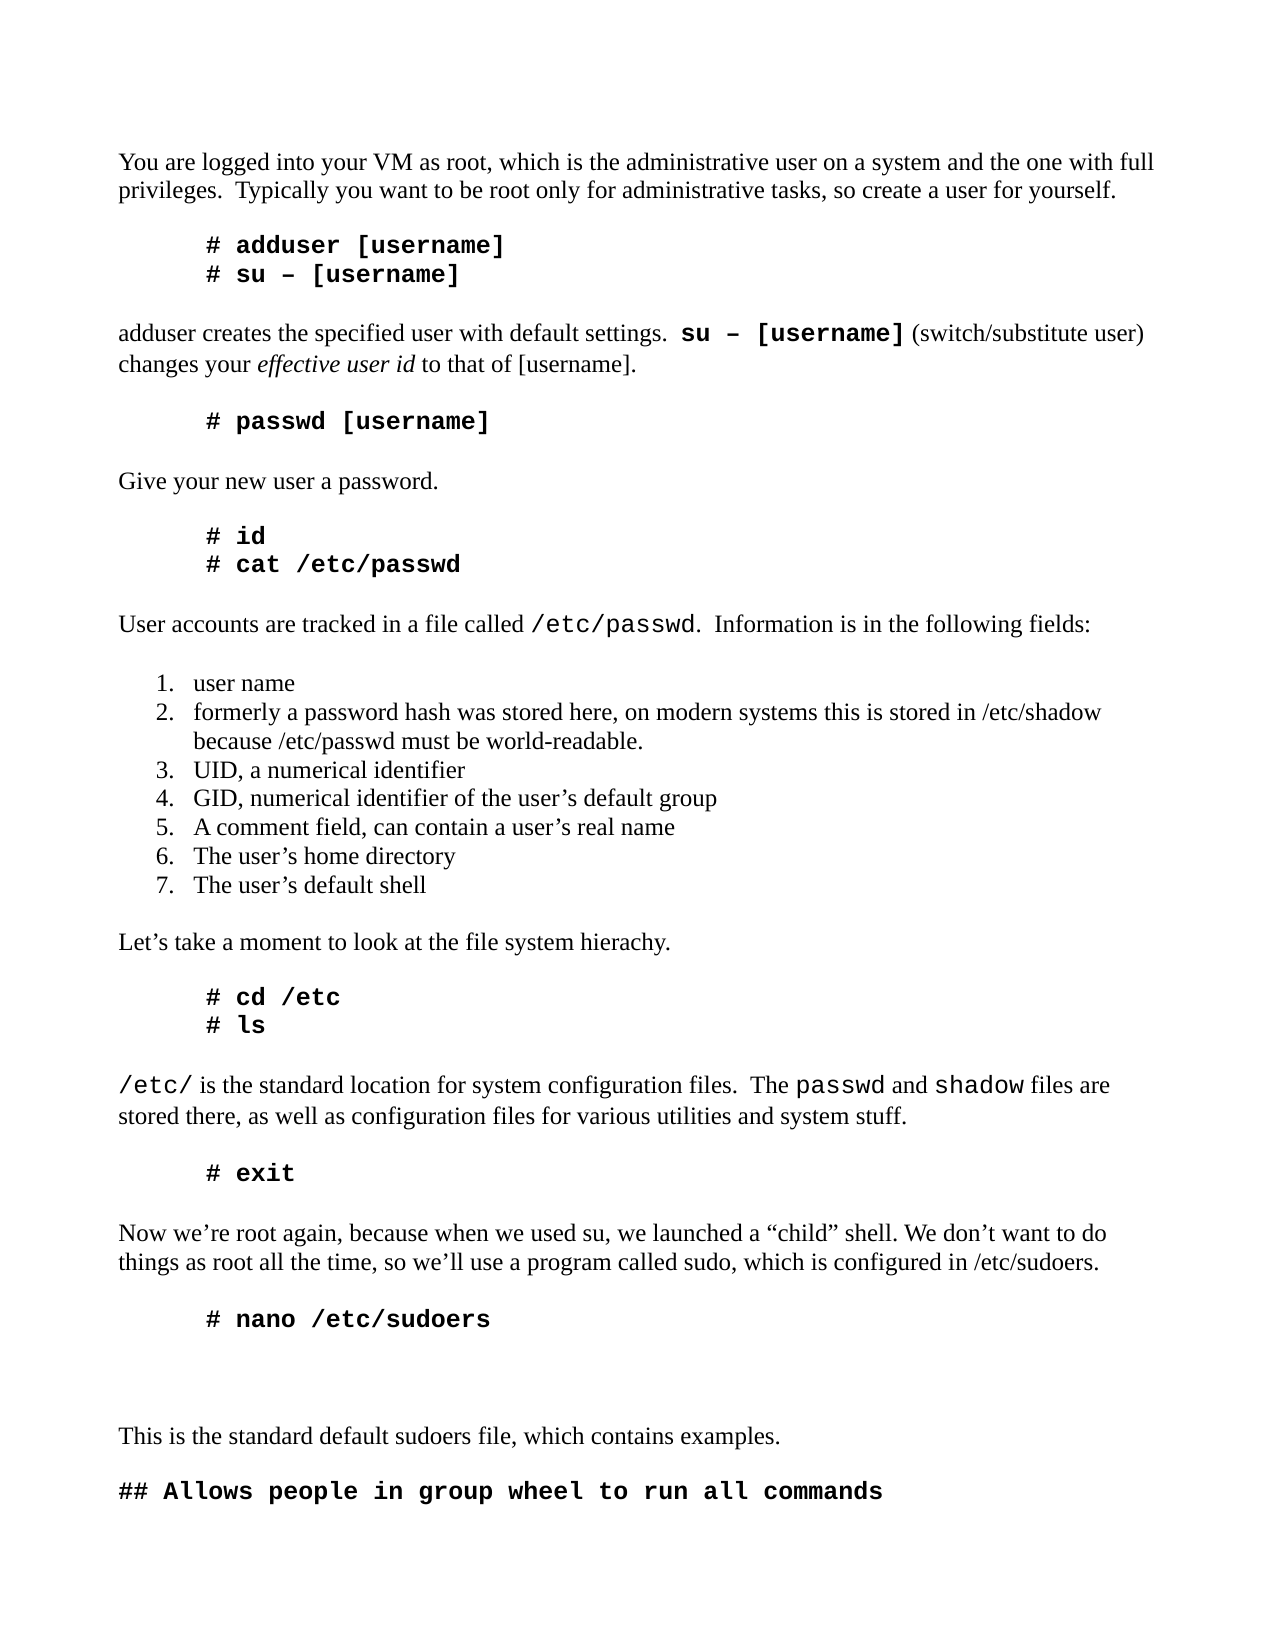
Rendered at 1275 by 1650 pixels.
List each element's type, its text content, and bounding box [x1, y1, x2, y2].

list formerly a password hash was stored here, on modern systems this is stored in /etc/shadow because /etc/passwd must be world-readable. [156, 697, 1157, 755]
text # id [118, 523, 1157, 552]
text # cat /etc/passwd [118, 552, 1157, 580]
text # su – [username] [118, 261, 1157, 290]
list The user’s default shell [156, 870, 1157, 898]
list UID, a numerical identifier [156, 755, 1157, 783]
text ## Allows people in group wheel to run all commands [118, 1479, 1157, 1507]
list GID, numerical identifier of the user’s default group [156, 783, 1157, 812]
text # ls [118, 1013, 1157, 1041]
text # cd /etc [118, 985, 1157, 1013]
text This is the standard default sudoers file, which contains examples. [118, 1421, 1157, 1450]
text /etc/ is the standard location for system configuration files. The passwd and shadow files are stored there, as well as configuration files for various utilities and system stuff. [118, 1070, 1157, 1130]
text # nano /etc/sudoers [118, 1304, 1157, 1335]
list A comment field, can contain a user’s real name [156, 812, 1157, 841]
text # adduser [username] [118, 233, 1157, 261]
text User accounts are tracked in a file called /etc/passwd. Information is in the following fields: [118, 609, 1157, 640]
text Give your new user a password. [118, 466, 1157, 495]
text Now we’re root again, because when we used su, we launched a “child” shell. We don’t want to do things as root all the time, so we’ll use a program called sudo, which is configured in /etc/sudoers. [118, 1218, 1157, 1276]
text Let’s take a moment to look at the file system hierachy. [118, 927, 1157, 956]
text # exit [118, 1158, 1157, 1189]
text You are logged into your VM as root, which is the administrative user on a system and the one with full privileges. Typically you want to be root only for administrative tasks, so create a user for yourself. [118, 147, 1157, 204]
list user name [156, 668, 1157, 697]
text adduser creates the specified user with default settings. su – [username] (switch/substitute user) changes your effective user id to that of [username]. [118, 318, 1157, 378]
list The user’s home directory [156, 841, 1157, 870]
text # passwd [username] [118, 406, 1157, 437]
